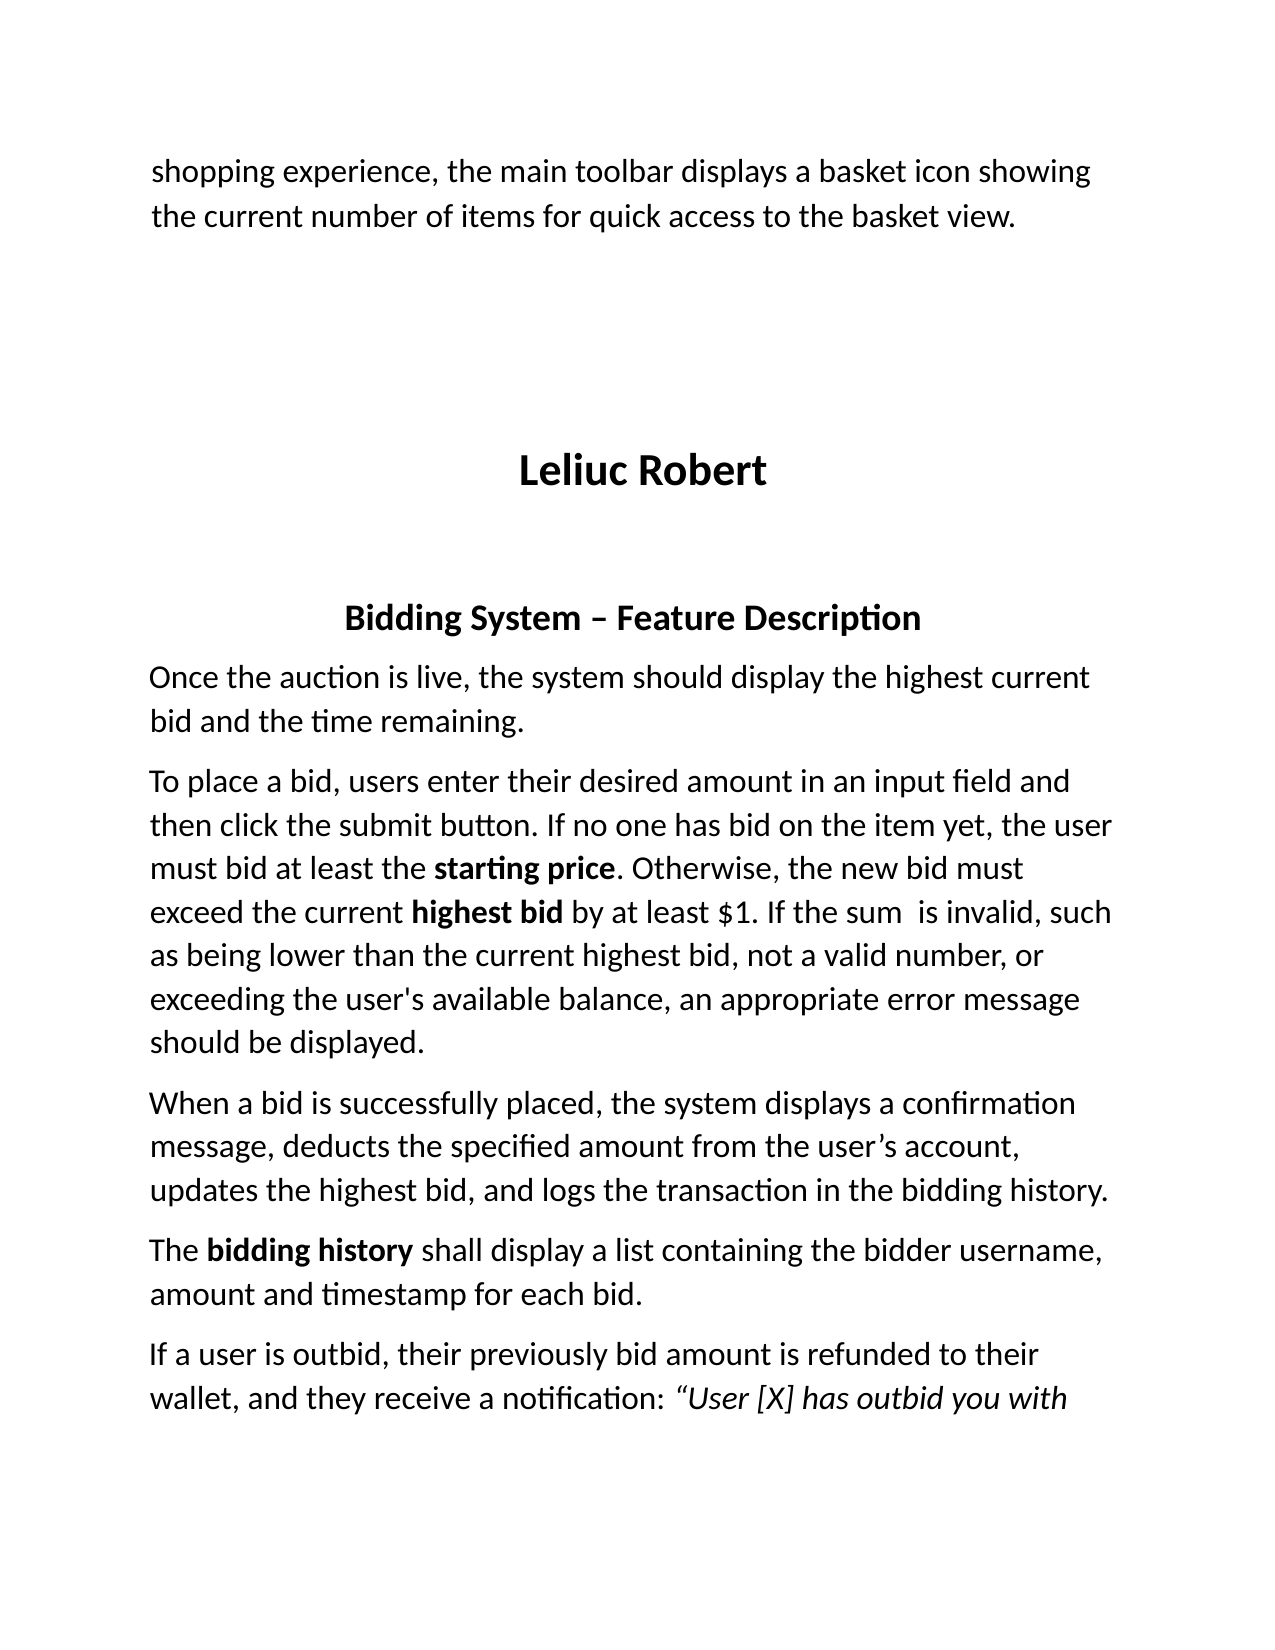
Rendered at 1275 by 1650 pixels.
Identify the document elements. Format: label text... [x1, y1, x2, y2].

text shopping experience, the main toolbar displays a basket icon showing the current number of items for quick access to the basket view. [150, 150, 1123, 236]
text Bidding System – Feature Description [174, 594, 1101, 640]
text Leliuc Robert [174, 441, 1123, 497]
text Once the auction is live, the system should display the highest current bid and the time remaining. [148, 656, 1123, 741]
text If a user is outbid, their previously bid amount is refunded to their wallet, and they receive a notification: “User [X] has outbid you with [148, 1333, 1094, 1418]
text When a bid is successfully placed, the system displays a confirmation message, deducts the specified amount from the user’s account, updates the highest bid, and logs the transaction in the bidding history. [148, 1082, 1123, 1209]
text To place a bid, users enter their desired amount in an input field and then click the submit button. If no one has bid on the item yet, the user must bid at least the starting price. Otherwise, the new bid must exceed the current highest bid by at least $1. If the sum is invalid, such as being lower than the current highest bid, not a valid number, or exceeding the user's available balance, an appropriate error message should be displayed. [148, 760, 1123, 1062]
text The bidding history shall display a list containing the bidder username, amount and timestamp for each bid. [148, 1229, 1123, 1313]
